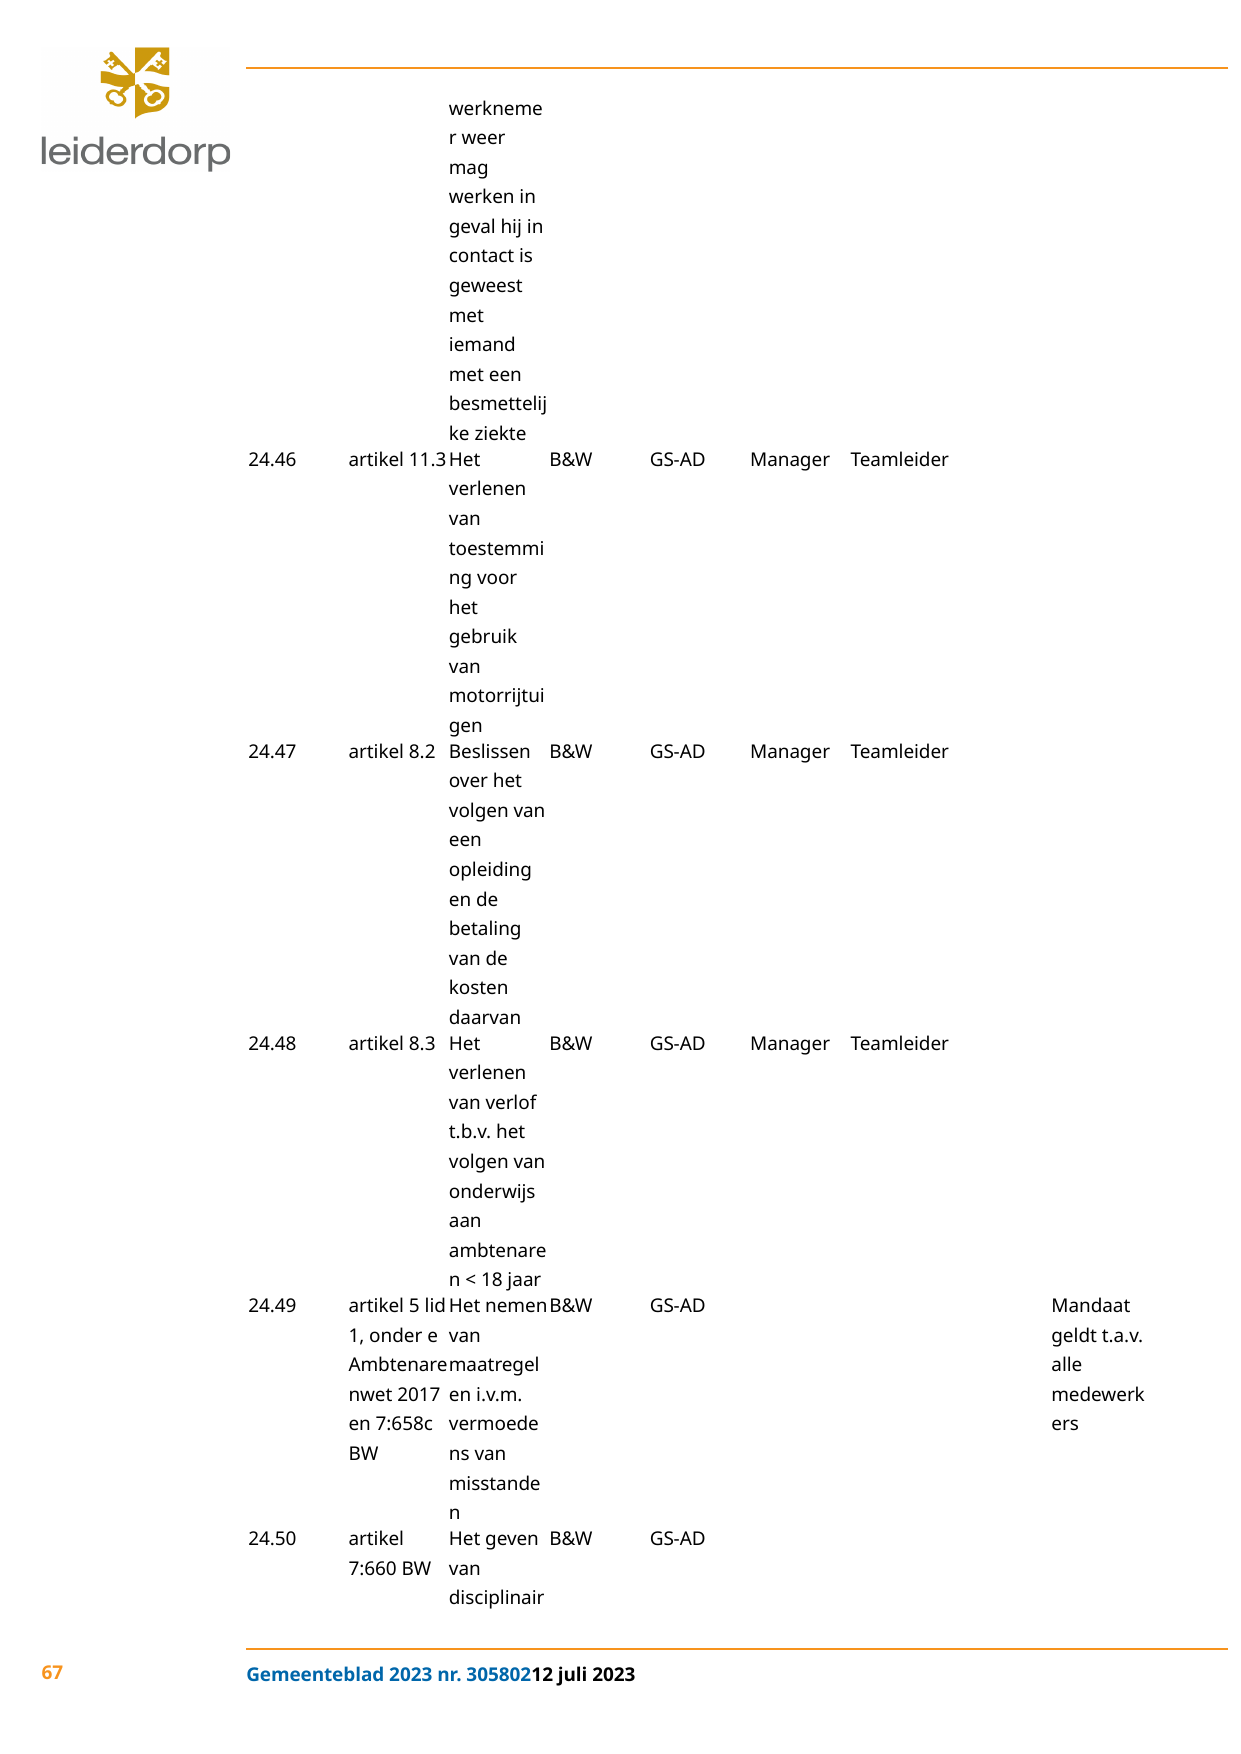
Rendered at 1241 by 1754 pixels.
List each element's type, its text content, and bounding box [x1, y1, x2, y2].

table_cell [750, 1292, 850, 1525]
table_cell [248, 95, 348, 446]
table_cell [1051, 446, 1152, 738]
table_cell [951, 738, 1051, 1030]
table_cell Het nemen van maatregelen i.v.m. vermoedens van misstanden [449, 1292, 549, 1525]
table_cell B&W [549, 1292, 649, 1525]
table_cell B&W [549, 446, 649, 738]
table_cell Mandaat geldt t.a.v. alle medewerkers [1051, 1292, 1152, 1525]
table_cell 24.46 [248, 446, 348, 738]
table_cell Teamleider [850, 1030, 951, 1292]
table_cell [850, 1525, 951, 1610]
table_cell Teamleider [850, 738, 951, 1030]
table_cell [1051, 1030, 1152, 1292]
table_cell [951, 1030, 1051, 1292]
table_cell Manager [750, 446, 850, 738]
table_cell B&W [549, 738, 649, 1030]
table_cell artikel 11.3 [348, 446, 449, 738]
table_cell [1051, 95, 1152, 446]
table_cell artikel 8.2 [348, 738, 449, 1030]
table_cell [650, 95, 750, 446]
table_cell GS-AD [650, 1525, 750, 1610]
table_cell [750, 1525, 850, 1610]
table_cell Het verlenen van toestemming voor het gebruik van motorrijtuigen [449, 446, 549, 738]
table_cell [850, 95, 951, 446]
table_cell [549, 95, 649, 446]
table_cell Manager [750, 738, 850, 1030]
table_cell Teamleider [850, 446, 951, 738]
table_cell Het verlenen van verlof t.b.v. het volgen van onderwijs aan ambtenaren < 18 jaar [449, 1030, 549, 1292]
table_cell 24.49 [248, 1292, 348, 1525]
table_cell 24.50 [248, 1525, 348, 1610]
table_cell [951, 1292, 1051, 1525]
table_cell 24.47 [248, 738, 348, 1030]
table_cell [750, 95, 850, 446]
table_cell B&W [549, 1525, 649, 1610]
table_cell Het geven van disciplinair [449, 1525, 549, 1610]
table_cell artikel 8.3 [348, 1030, 449, 1292]
table_cell [348, 95, 449, 446]
table_cell [951, 446, 1051, 738]
picture [41, 47, 231, 172]
table_cell [850, 1292, 951, 1525]
table_cell [951, 1525, 1051, 1610]
table_cell GS-AD [650, 446, 750, 738]
table_cell Manager [750, 1030, 850, 1292]
table_cell 24.48 [248, 1030, 348, 1292]
table_cell [1051, 738, 1152, 1030]
table_cell GS-AD [650, 1030, 750, 1292]
table_cell werknemer weer mag werken in geval hij in contact is geweest met iemand met een besmettelijke ziekte [449, 95, 549, 446]
table_cell B&W [549, 1030, 649, 1292]
table_cell GS-AD [650, 738, 750, 1030]
table_cell artikel 5 lid 1, onder e Ambtenarenwet 2017 en 7:658c BW [348, 1292, 449, 1525]
table_cell [1051, 1525, 1152, 1610]
table_cell artikel 7:660 BW [348, 1525, 449, 1610]
table_cell Beslissen over het volgen van een opleiding en de betaling van de kosten daarvan [449, 738, 549, 1030]
table_cell GS-AD [650, 1292, 750, 1525]
table_cell [951, 95, 1051, 446]
